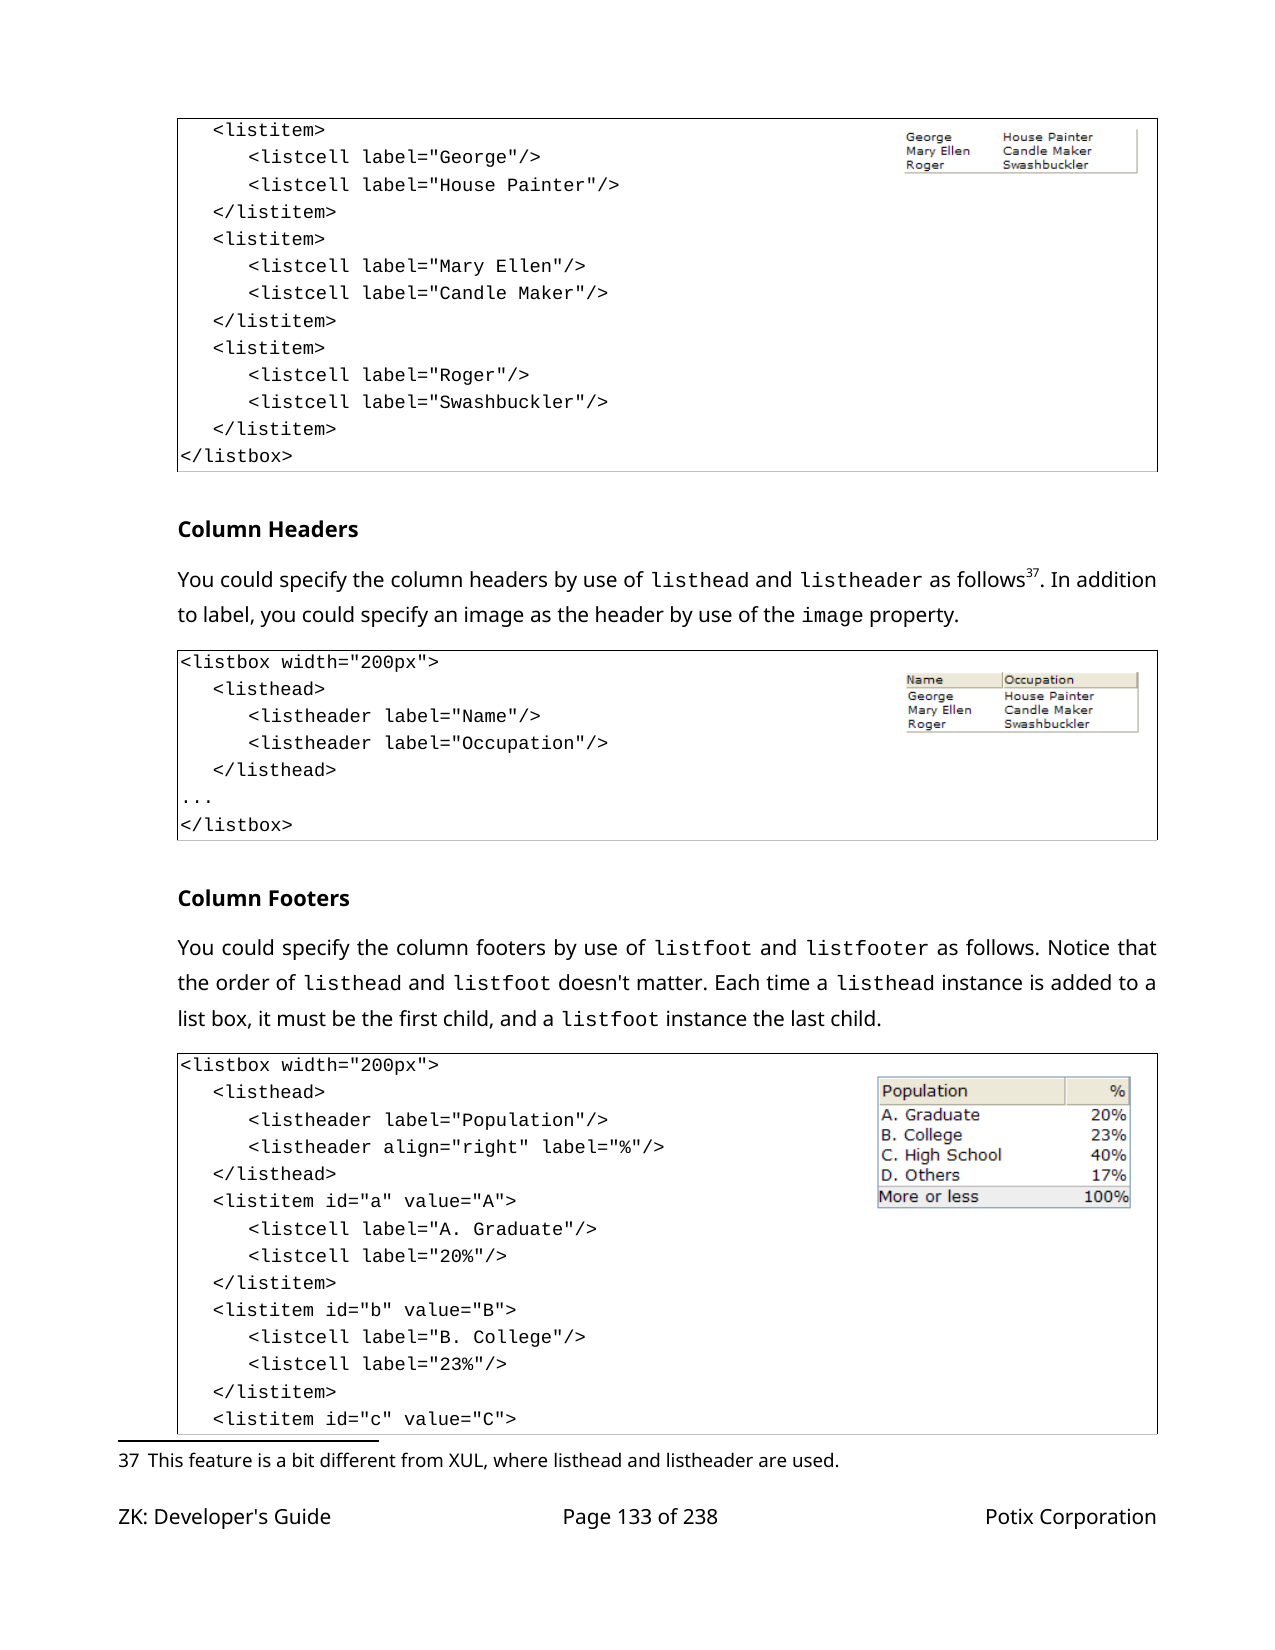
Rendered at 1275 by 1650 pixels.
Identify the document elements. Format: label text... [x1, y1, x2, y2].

text <listcell label="Roger"/> [178, 363, 1157, 387]
text <listitem> [178, 336, 1157, 360]
text ... [178, 785, 1157, 810]
text <listcell label="23%"/> [178, 1352, 1157, 1377]
text <listitem> [178, 227, 1157, 251]
text You could specify the column headers by use of listhead and listheader as follows. In addition to label, you could specify an image as the header by use of the image property. [177, 565, 1157, 629]
picture [875, 1074, 1136, 1211]
subtitle Column Footers [177, 882, 1157, 912]
text <listcell label="A. Graduate"/> [178, 1216, 1157, 1241]
text <listbox width="200px"> [178, 1054, 1157, 1077]
text [1136, 1080, 1157, 1105]
text </listitem> [178, 417, 1157, 441]
text [1141, 677, 1157, 701]
text </listitem> [178, 200, 1157, 224]
text <listitem> [178, 119, 1157, 142]
text <listbox width="200px"> [178, 651, 1157, 674]
text <listhead> [178, 1080, 875, 1105]
picture [902, 671, 1141, 735]
text [1136, 1162, 1157, 1186]
text <listcell label="20%"/> [178, 1243, 1157, 1268]
text </listbox> [178, 813, 1157, 840]
text <listitem id="b" value="B"> [178, 1298, 1157, 1322]
text <listcell label="Swashbuckler"/> [178, 390, 1157, 414]
text This feature is a bit different from XUL, where listhead and listheader are used. [118, 1447, 1157, 1473]
text <listheader label="Name"/> [178, 704, 902, 728]
text </listhead> [178, 1162, 875, 1186]
text <listheader label="Occupation"/> [178, 731, 1157, 755]
picture [899, 126, 1139, 177]
text <listcell label="House Painter"/> [178, 172, 1157, 197]
text <listcell label="Mary Ellen"/> [178, 254, 1157, 278]
text <listitem id="c" value="C"> [178, 1407, 1157, 1434]
text You could specify the column footers by use of listfoot and listfooter as follows. Notice that the order of listhead and listfoot doesn't matter. Each time a listhead instance is added to a list box, it must be the first child, and a listfoot instance the last child. [177, 933, 1157, 1033]
text </listhead> [178, 758, 1157, 782]
text <listheader align="right" label="%"/> [178, 1135, 875, 1159]
text </listitem> [178, 1271, 1157, 1295]
subtitle Column Headers [177, 514, 1157, 544]
text <listitem id="a" value="A"> [178, 1189, 1157, 1213]
text <listcell label="Candle Maker"/> [178, 281, 1157, 306]
text </listitem> [178, 1379, 1157, 1404]
text </listbox> [178, 444, 1157, 471]
text </listitem> [178, 308, 1157, 333]
text <listcell label="George"/> [178, 145, 899, 169]
text <listhead> [178, 677, 902, 701]
text <listheader label="Population"/> [178, 1108, 875, 1132]
text <listcell label="B. College"/> [178, 1325, 1157, 1349]
